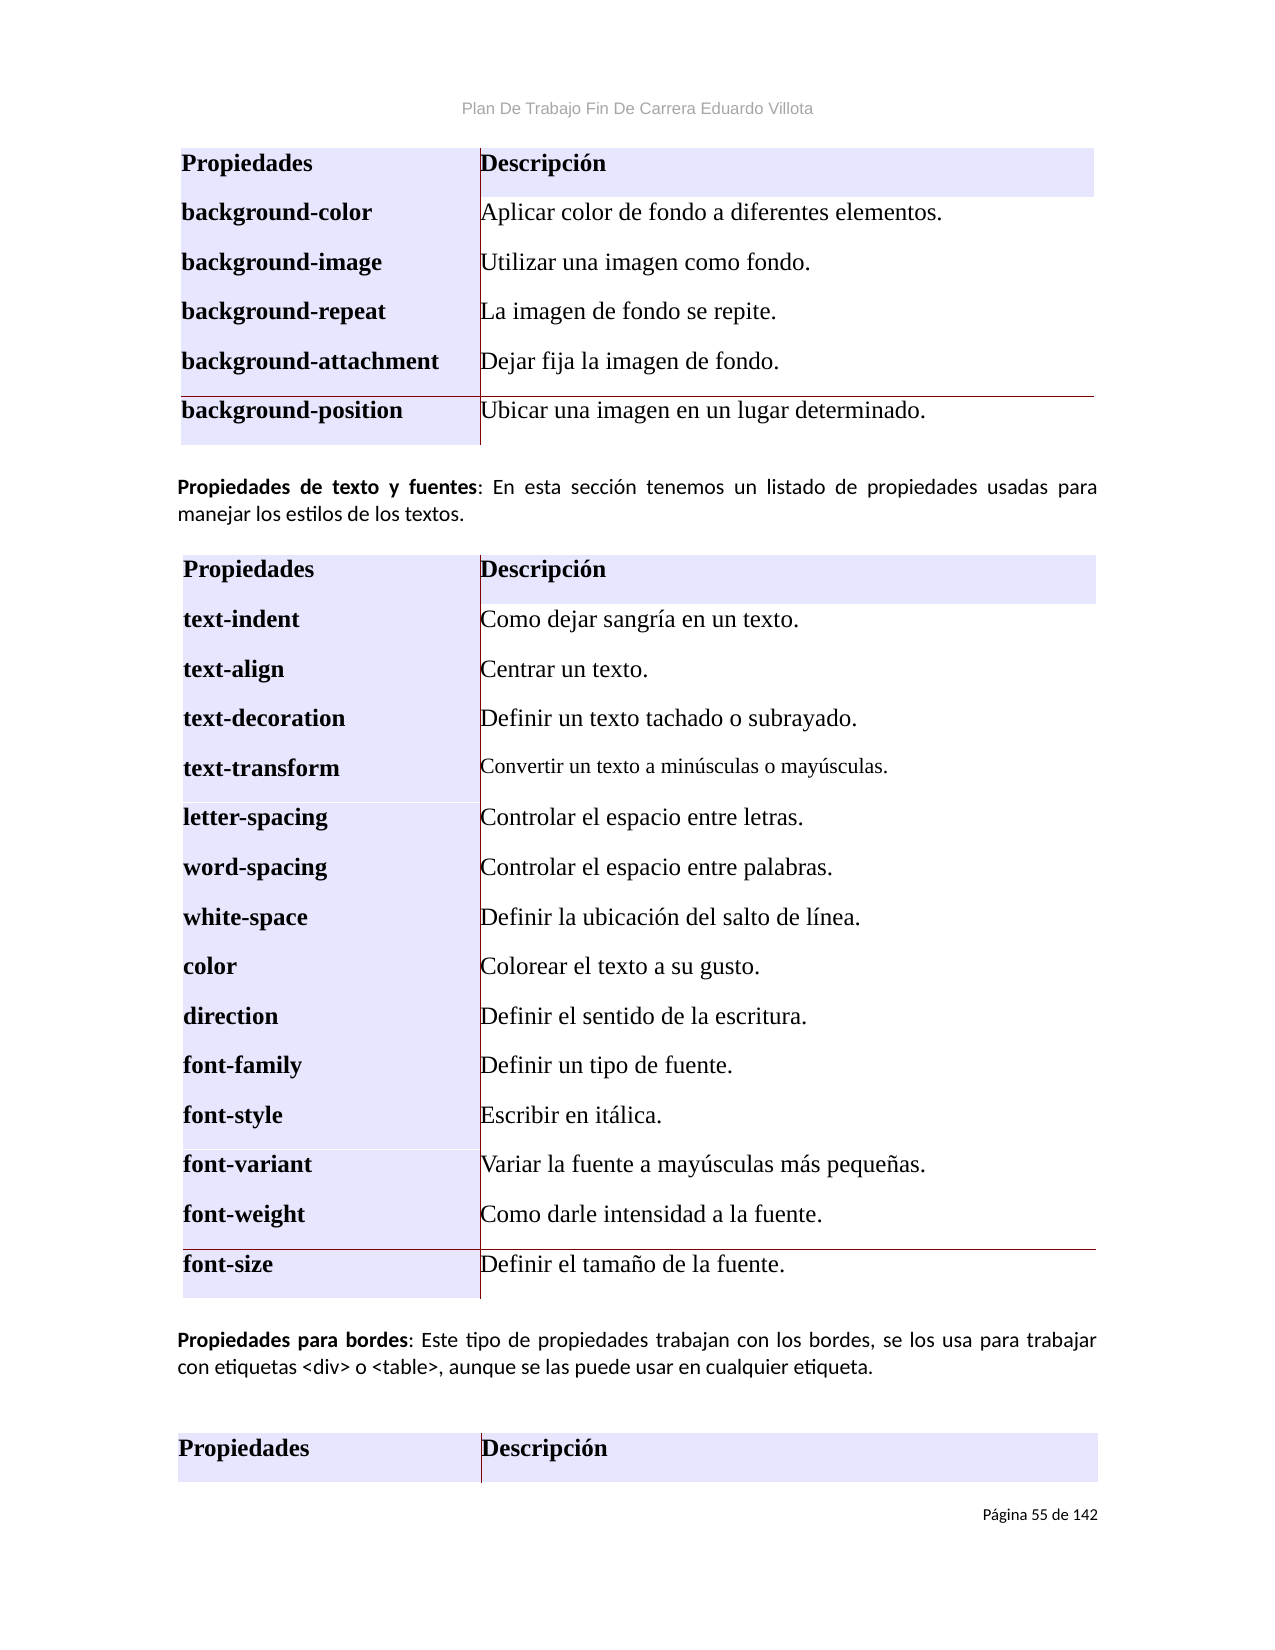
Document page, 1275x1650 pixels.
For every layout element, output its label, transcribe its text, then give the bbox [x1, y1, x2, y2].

table_cell Variar la fuente a mayúsculas más pequeñas. [481, 1150, 1096, 1199]
table_cell Dejar fija la imagen de fondo. [481, 346, 1094, 396]
table_cell Controlar el espacio entre letras. [481, 803, 1096, 852]
table_cell direction [183, 1001, 480, 1050]
table_cell Convertir un texto a minúsculas o mayúsculas. [481, 753, 1096, 802]
table_cell Definir el sentido de la escritura. [481, 1001, 1096, 1050]
table_cell background-color [181, 197, 480, 247]
table_cell Escribir en itálica. [481, 1100, 1096, 1149]
table_cell Ubicar una imagen en un lugar determinado. [481, 397, 1094, 445]
table_cell background-image [181, 247, 480, 296]
table_header Propiedades [183, 555, 480, 604]
table_cell text-indent [183, 604, 480, 654]
table_cell La imagen de fondo se repite. [481, 296, 1094, 346]
table_cell Definir un texto tachado o subrayado. [481, 703, 1096, 753]
table_cell font-style [183, 1100, 480, 1149]
table_cell background-position [181, 397, 480, 445]
table_cell Colorear el texto a su gusto. [481, 951, 1096, 1001]
table_cell text-decoration [183, 703, 480, 753]
table_header Propiedades [178, 1433, 481, 1482]
table_cell Como dejar sangría en un texto. [481, 604, 1096, 654]
table_cell background-attachment [181, 346, 480, 396]
text Propiedades para bordes: Este tipo de propiedades trabajan con los bordes, se los usa para trabajar con etiquetas <div> o <table>, aunque se las puede usar en cualquier etiqueta. [177, 1326, 1098, 1380]
table_cell word-spacing [183, 852, 480, 902]
table_cell Definir un tipo de fuente. [481, 1050, 1096, 1100]
table_header Descripción [481, 148, 1094, 197]
table_cell font-weight [183, 1199, 480, 1249]
table_cell Definir el tamaño de la fuente. [481, 1250, 1096, 1298]
table_cell text-align [183, 654, 480, 703]
table_cell letter-spacing [183, 803, 480, 852]
table_cell Utilizar una imagen como fondo. [481, 247, 1094, 296]
text Propiedades de texto y fuentes: En esta sección tenemos un listado de propiedades usadas para manejar los estilos de los textos. [177, 473, 1098, 527]
table_cell text-transform [183, 753, 480, 802]
table_cell font-variant [183, 1150, 480, 1199]
table_cell Aplicar color de fondo a diferentes elementos. [481, 197, 1094, 247]
table_header Propiedades [181, 148, 480, 197]
table_header Descripción [481, 555, 1096, 604]
table_cell Como darle intensidad a la fuente. [481, 1199, 1096, 1249]
table_cell background-repeat [181, 296, 480, 346]
table_cell Controlar el espacio entre palabras. [481, 852, 1096, 902]
table_cell white-space [183, 902, 480, 951]
table_header Descripción [482, 1433, 1098, 1482]
table_cell color [183, 951, 480, 1001]
table_cell font-size [183, 1250, 480, 1298]
table_cell Definir la ubicación del salto de línea. [481, 902, 1096, 951]
table_cell Centrar un texto. [481, 654, 1096, 703]
table_cell font-family [183, 1050, 480, 1100]
